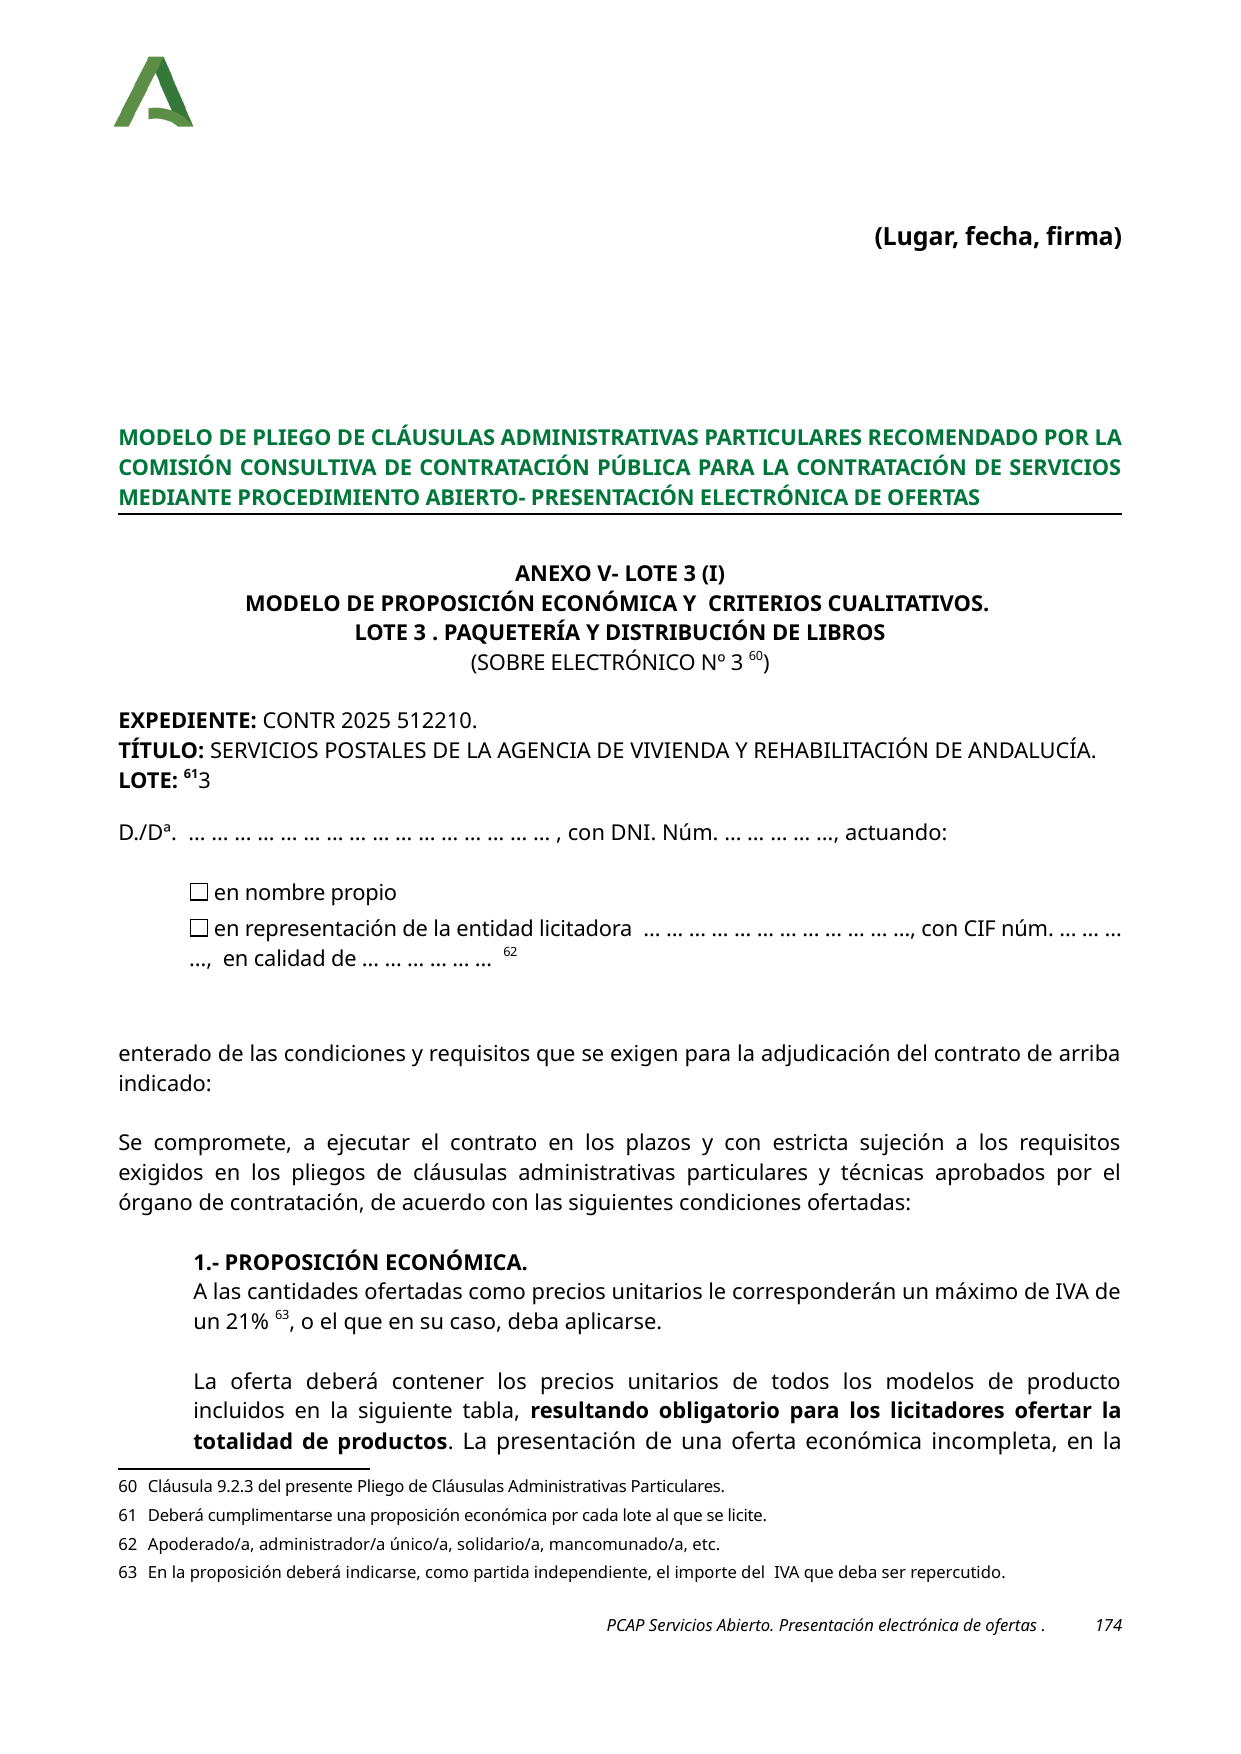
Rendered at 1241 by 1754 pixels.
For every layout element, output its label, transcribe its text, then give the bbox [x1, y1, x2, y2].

list En la proposición deberá indicarse, como partida independiente, el importe del IVA que deba ser repercutido. [118, 1561, 1122, 1584]
text Deberá cumplimentarse una proposición económica por cada lote al que se licite. [118, 1504, 1122, 1526]
list 1.- PROPOSICIÓN ECONÓMICA. [156, 1247, 1122, 1276]
text en nombre propio [189, 877, 1122, 907]
list La oferta deberá contener los precios unitarios de todos los modelos de producto incluidos en la siguiente tabla, resultando obligatorio para los licitadores ofertar la totalidad de productos. La presentación de una oferta económica incompleta, en la [156, 1366, 1122, 1457]
text TÍTULO: SERVICIOS POSTALES DE LA AGENCIA DE VIVIENDA Y REHABILITACIÓN DE ANDALUCÍA. [118, 735, 1122, 765]
text enterado de las condiciones y requisitos que se exigen para la adjudicación del contrato de arriba indicado: [118, 1038, 1122, 1098]
text D./Dª. … … … … … … … … … … … … … … … … , con DNI. Núm. … … … … …, actuando: [118, 817, 1122, 847]
text LOTE: 3 [118, 765, 1122, 795]
text Apoderado/a, administrador/a único/a, solidario/a, mancomunado/a, etc. [118, 1532, 1122, 1555]
list A las cantidades ofertadas como precios unitarios le corresponderán un máximo de IVA de un 21% , o el que en su caso, deba aplicarse. [156, 1276, 1122, 1336]
picture [109, 52, 198, 131]
text MODELO DE PLIEGO DE CLÁUSULAS ADMINISTRATIVAS PARTICULARES RECOMENDADO POR LA COMISIÓN CONSULTIVA DE CONTRATACIÓN PÚBLICA PARA LA CONTRATACIÓN DE SERVICIOS MEDIANTE PROCEDIMIENTO ABIERTO- PRESENTACIÓN ELECTRÓNICA DE OFERTAS [118, 422, 1122, 513]
text en representación de la entidad licitadora … … … … … … … … … … … …, con CIF núm. … … … …, en calidad de … … … … … … [189, 913, 1122, 972]
text Cláusula 9.2.3 del presente Pliego de Cláusulas Administrativas Particulares. [118, 1475, 1122, 1498]
text MODELO DE PROPOSICIÓN ECONÓMICA Y CRITERIOS CUALITATIVOS. [118, 587, 1122, 617]
text Se compromete, a ejecutar el contrato en los plazos y con estricta sujeción a los requisitos exigidos en los pliegos de cláusulas administrativas particulares y técnicas aprobados por el órgano de contratación, de acuerdo con las siguientes condiciones ofertadas: [118, 1127, 1122, 1217]
text EXPEDIENTE: CONTR 2025 512210. [118, 705, 1122, 735]
text ANEXO V- LOTE 3 (I) [118, 558, 1122, 587]
text LOTE 3 . PAQUETERÍA Y DISTRIBUCIÓN DE LIBROS [118, 617, 1122, 647]
text (SOBRE ELECTRÓNICO Nº 3 ) [118, 647, 1122, 677]
text (Lugar, fecha, firma) [118, 219, 1122, 253]
